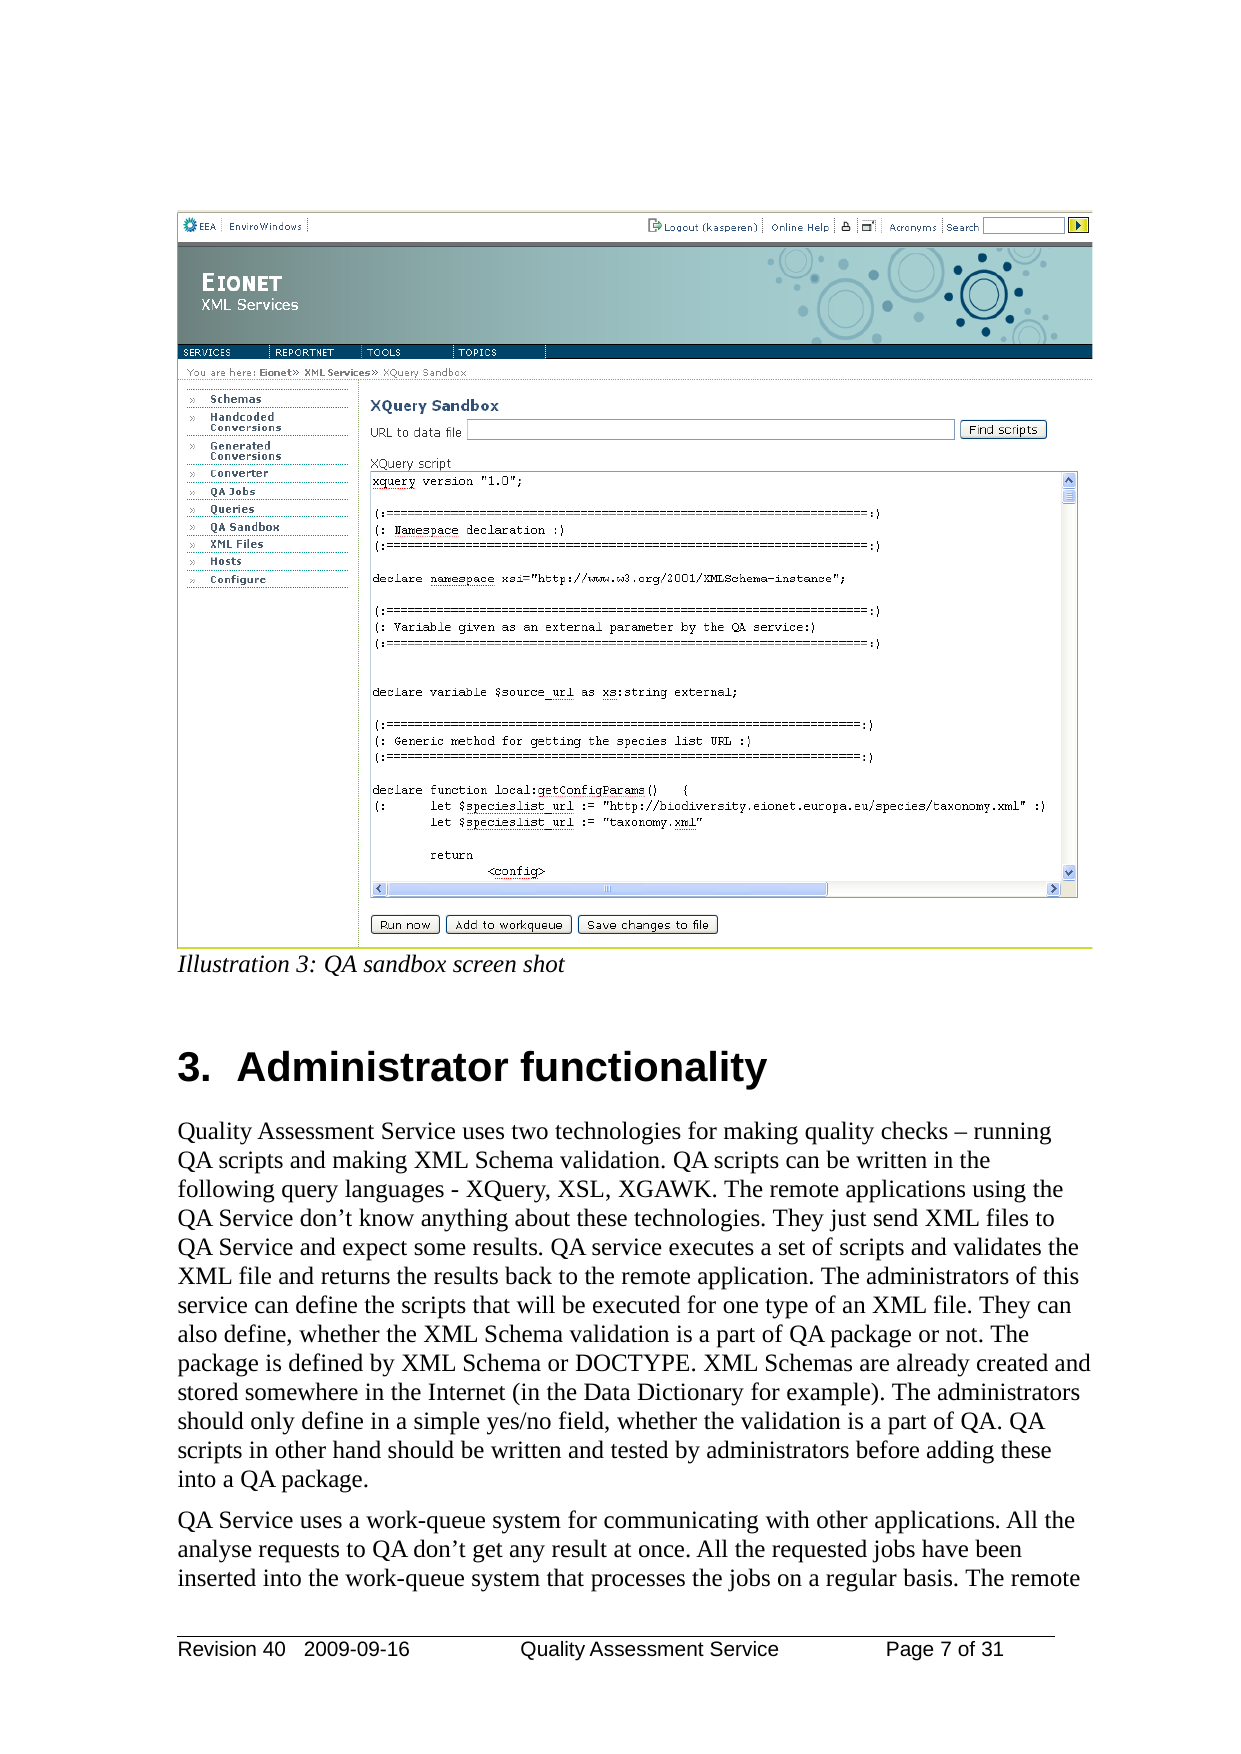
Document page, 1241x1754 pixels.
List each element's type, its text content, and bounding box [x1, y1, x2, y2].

text Illustration 3: QA sandbox screen shot [177, 949, 1092, 978]
subtitle Administrator functionality [177, 1043, 1092, 1091]
text Quality Assessment Service uses two technologies for making quality checks – running QA scripts and making XML Schema validation. QA scripts can be written in the following query languages - XQuery, XSL, XGAWK. The remote applications using the QA Service don’t know anything about these technologies. They just send XML files to QA Service and expect some results. QA service executes a set of scripts and validates the XML file and returns the results back to the remote application. The administrators of this service can define the scripts that will be executed for one type of an XML file. They can also define, whether the XML Schema validation is a part of QA package or not. The package is defined by XML Schema or DOCTYPE. XML Schemas are already created and stored somewhere in the Internet (in the Data Dictionary for example). The administrators should only define in a simple yes/no field, whether the validation is a part of QA. QA scripts in other hand should be written and tested by administrators before adding these into a QA package. [177, 1116, 1092, 1493]
text QA Service uses a work-queue system for communicating with other applications. All the analyse requests to QA don’t get any result at once. All the requested jobs have been inserted into the work-queue system that processes the jobs on a regular basis. The remote [177, 1505, 1092, 1592]
